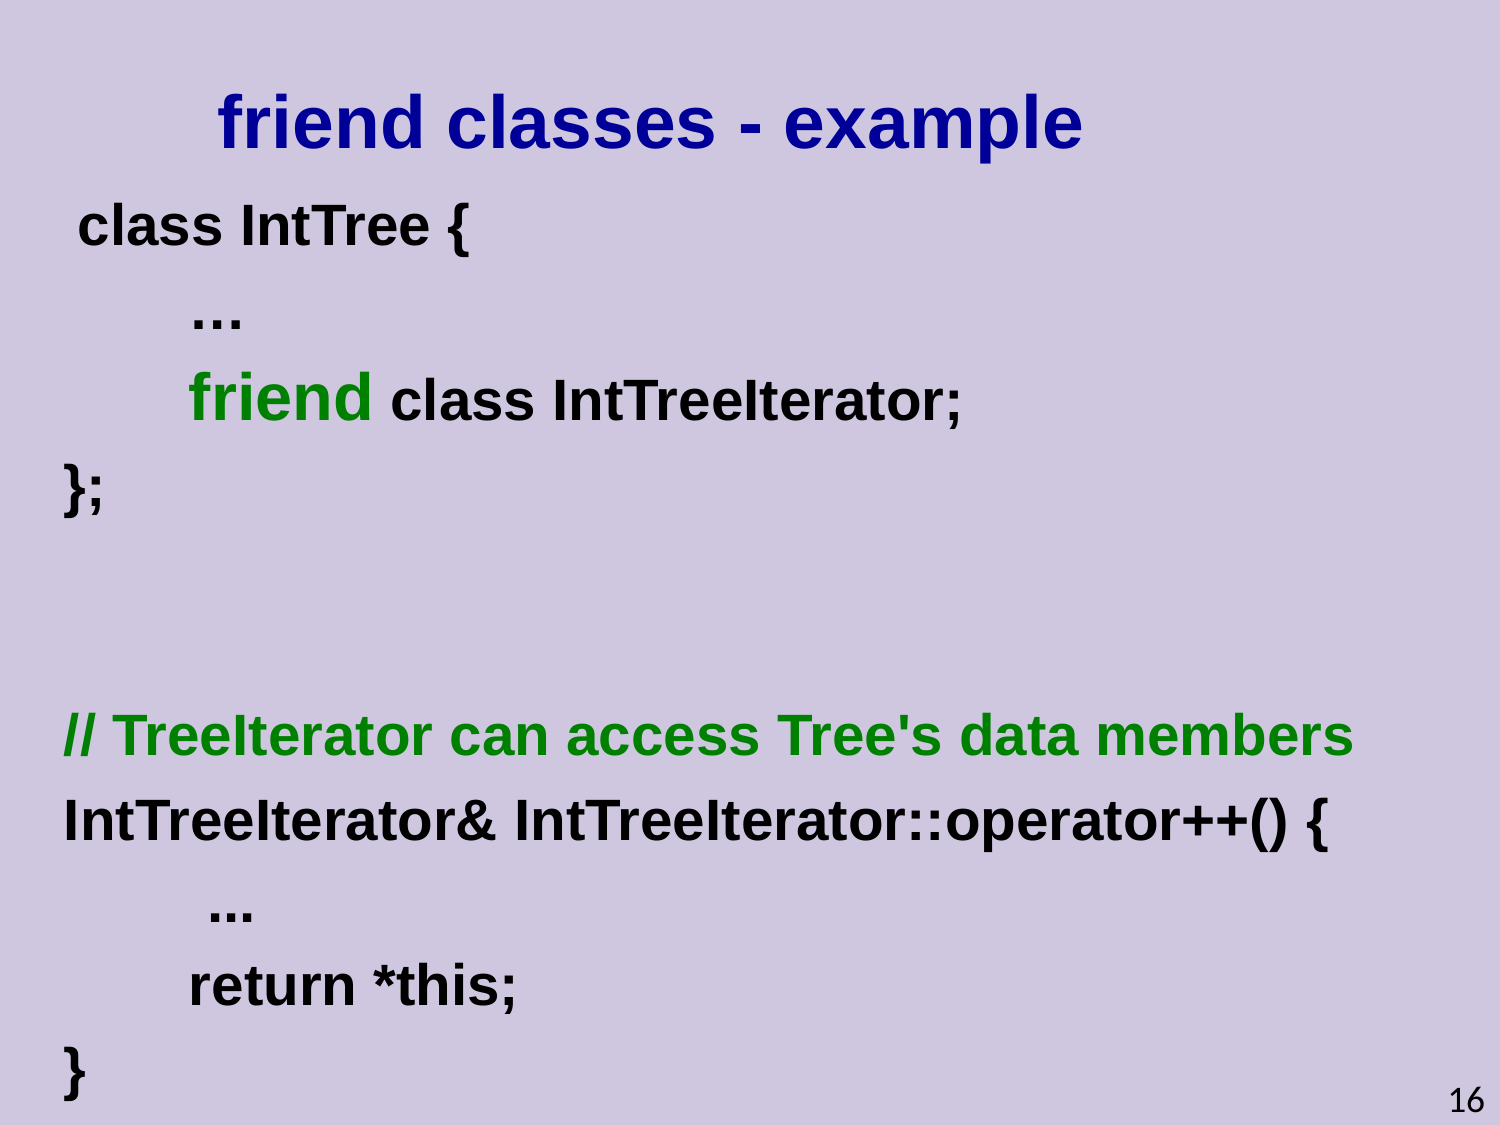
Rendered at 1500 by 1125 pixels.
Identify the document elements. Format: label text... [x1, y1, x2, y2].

text_box [1428, 1069, 1500, 1125]
title friend classes - example [198, 17, 1104, 220]
list class IntTree { … friend class IntTreeIterator; }; // TreeIterator can access Tree's data members IntTreeIterator& IntTreeIterator::operator++() { ... return *this; } [49, 188, 1468, 1116]
